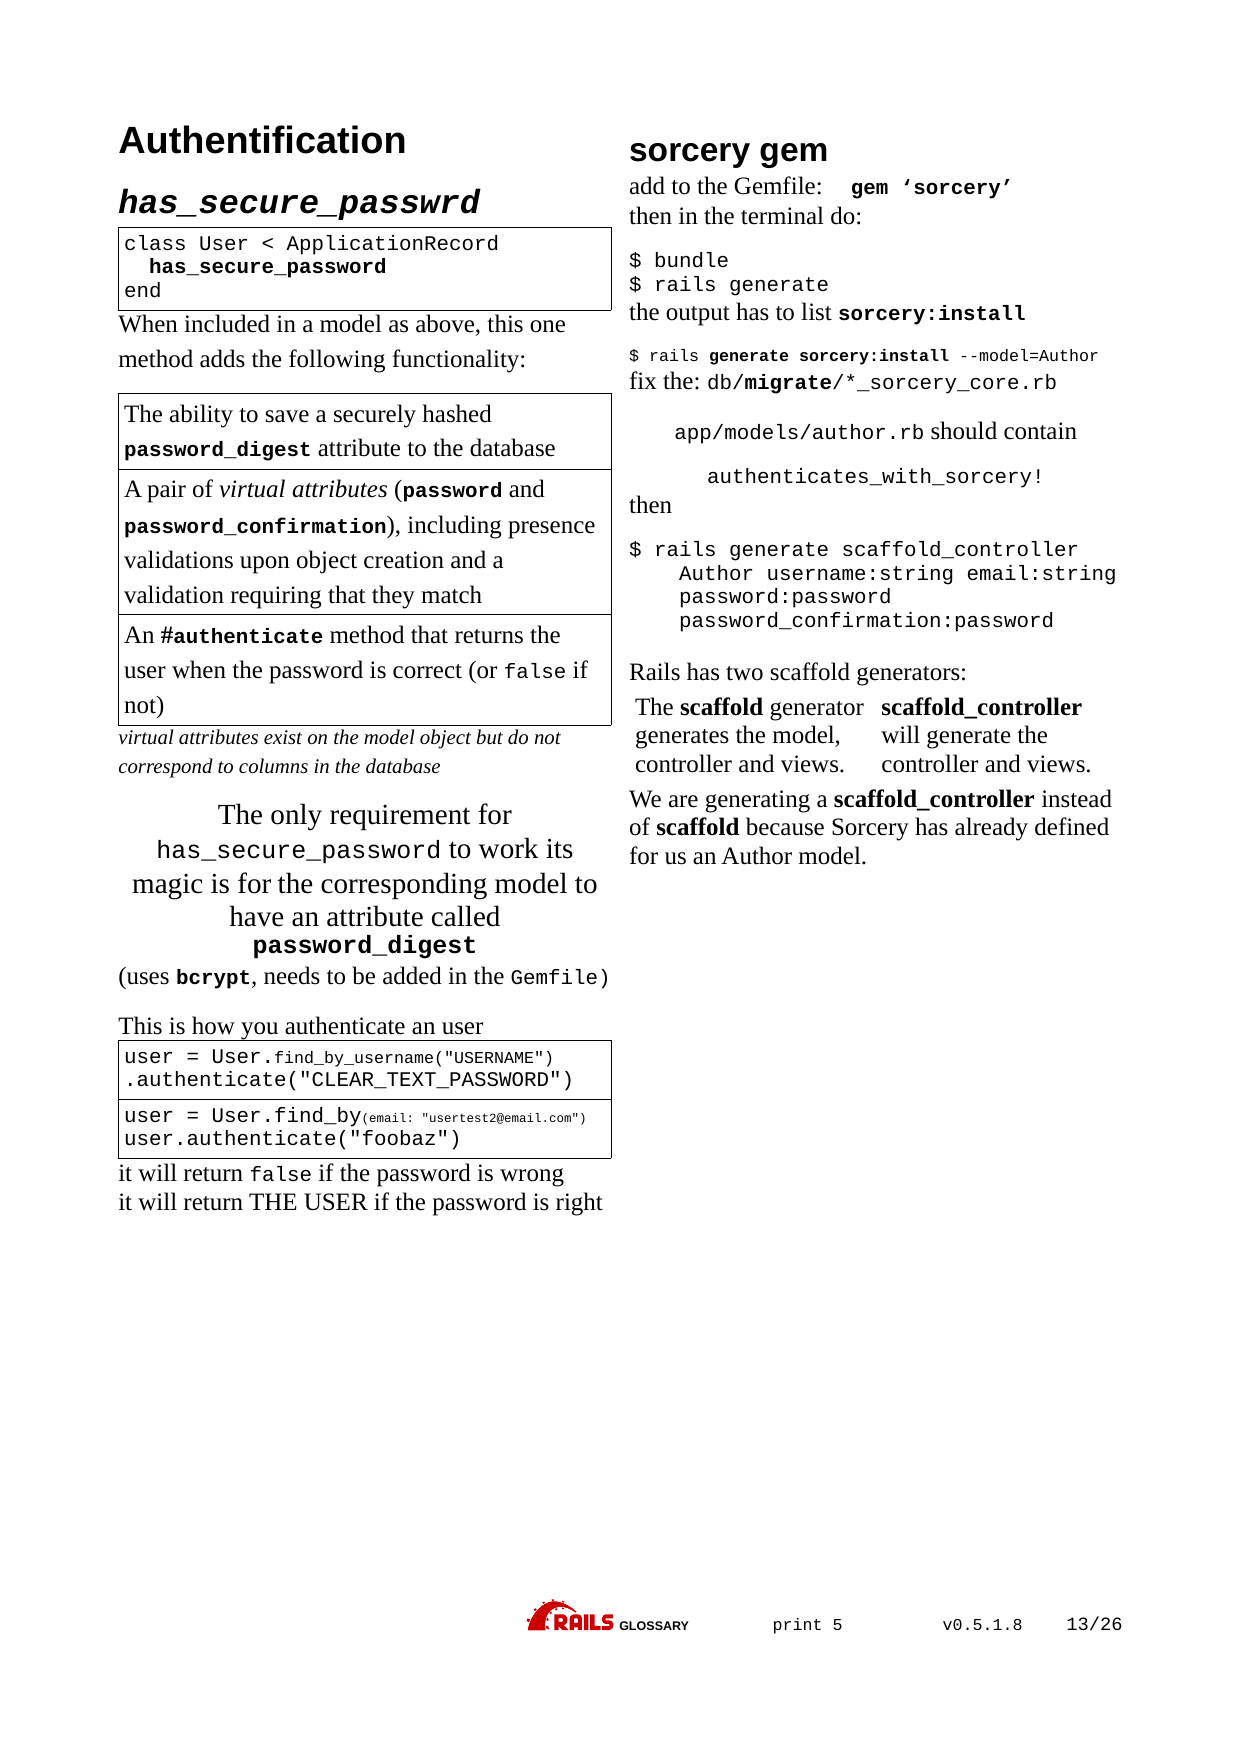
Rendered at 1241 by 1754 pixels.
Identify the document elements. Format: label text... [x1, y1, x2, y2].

table_header user = User.find_by_username("USERNAME") .authenticate("CLEAR_TEXT_PASSWORD") [119, 1041, 611, 1099]
text the output has to list sorcery:install [629, 297, 1122, 327]
text $ rails generate sorcery:install --model=Author [629, 347, 1122, 366]
table_header class User < ApplicationRecord has_secure_password end [119, 228, 611, 309]
text then in the terminal do: [629, 201, 1122, 230]
text The only requirement for has_secure_password to work its magic is for the corresponding model to have an attribute called password_digest [118, 797, 611, 961]
text it will return THE USER if the password is right [118, 1187, 611, 1216]
table_cell user = User.find_by(email: "usertest2@email.com") user.authenticate("foobaz") [119, 1100, 611, 1158]
text We are generating a scaffold_controller instead of scaffold because Sorcery has already defined [629, 784, 1122, 841]
text then [629, 490, 1122, 519]
text (uses bcrypt, needs to be added in the Gemfile) [118, 961, 611, 991]
table_header The scaffold generator generates the model, controller and views. [629, 686, 875, 784]
text for us an Author model. [629, 841, 1122, 870]
text fix the: db/migrate/*_sorcery_core.rb [629, 366, 1122, 396]
text When included in a model as above, this one method adds the following functionality: [118, 311, 611, 373]
text app/models/author.rb should contain [629, 416, 1122, 446]
text add to the Gemfile: gem ‘sorcery’ [629, 171, 1122, 201]
subtitle Authentification [118, 118, 611, 162]
text $ bundle [629, 250, 1122, 274]
subtitle sorcery gem [629, 130, 1122, 168]
subtitle has_secure_passwrd [118, 186, 611, 224]
text password:password [629, 586, 1122, 610]
text Author username:string email:string [629, 563, 1122, 586]
table_cell An #authenticate method that returns the user when the password is correct (or false if not) [119, 615, 611, 725]
text Rails has two scaffold generators: [629, 657, 1122, 686]
text $ rails generate scaffold_controller [629, 539, 1122, 563]
text password_confirmation:password [629, 610, 1122, 633]
table_header The ability to save a securely hashed password_digest attribute to the database [119, 394, 611, 469]
text $ rails generate [629, 274, 1122, 297]
text This is how you authenticate an user [118, 1011, 611, 1040]
table_header scaffold_controller will generate the controller and views. [875, 686, 1122, 784]
text authenticates_with_sorcery! [629, 466, 1122, 490]
table_cell A pair of virtual attributes (password and password_confirmation), including presence validations upon object creation and a validation requiring that they match [119, 470, 611, 614]
text virtual attributes exist on the model object but do not correspond to columns in the database [118, 726, 611, 778]
text it will return false if the password is wrong [118, 1159, 611, 1187]
